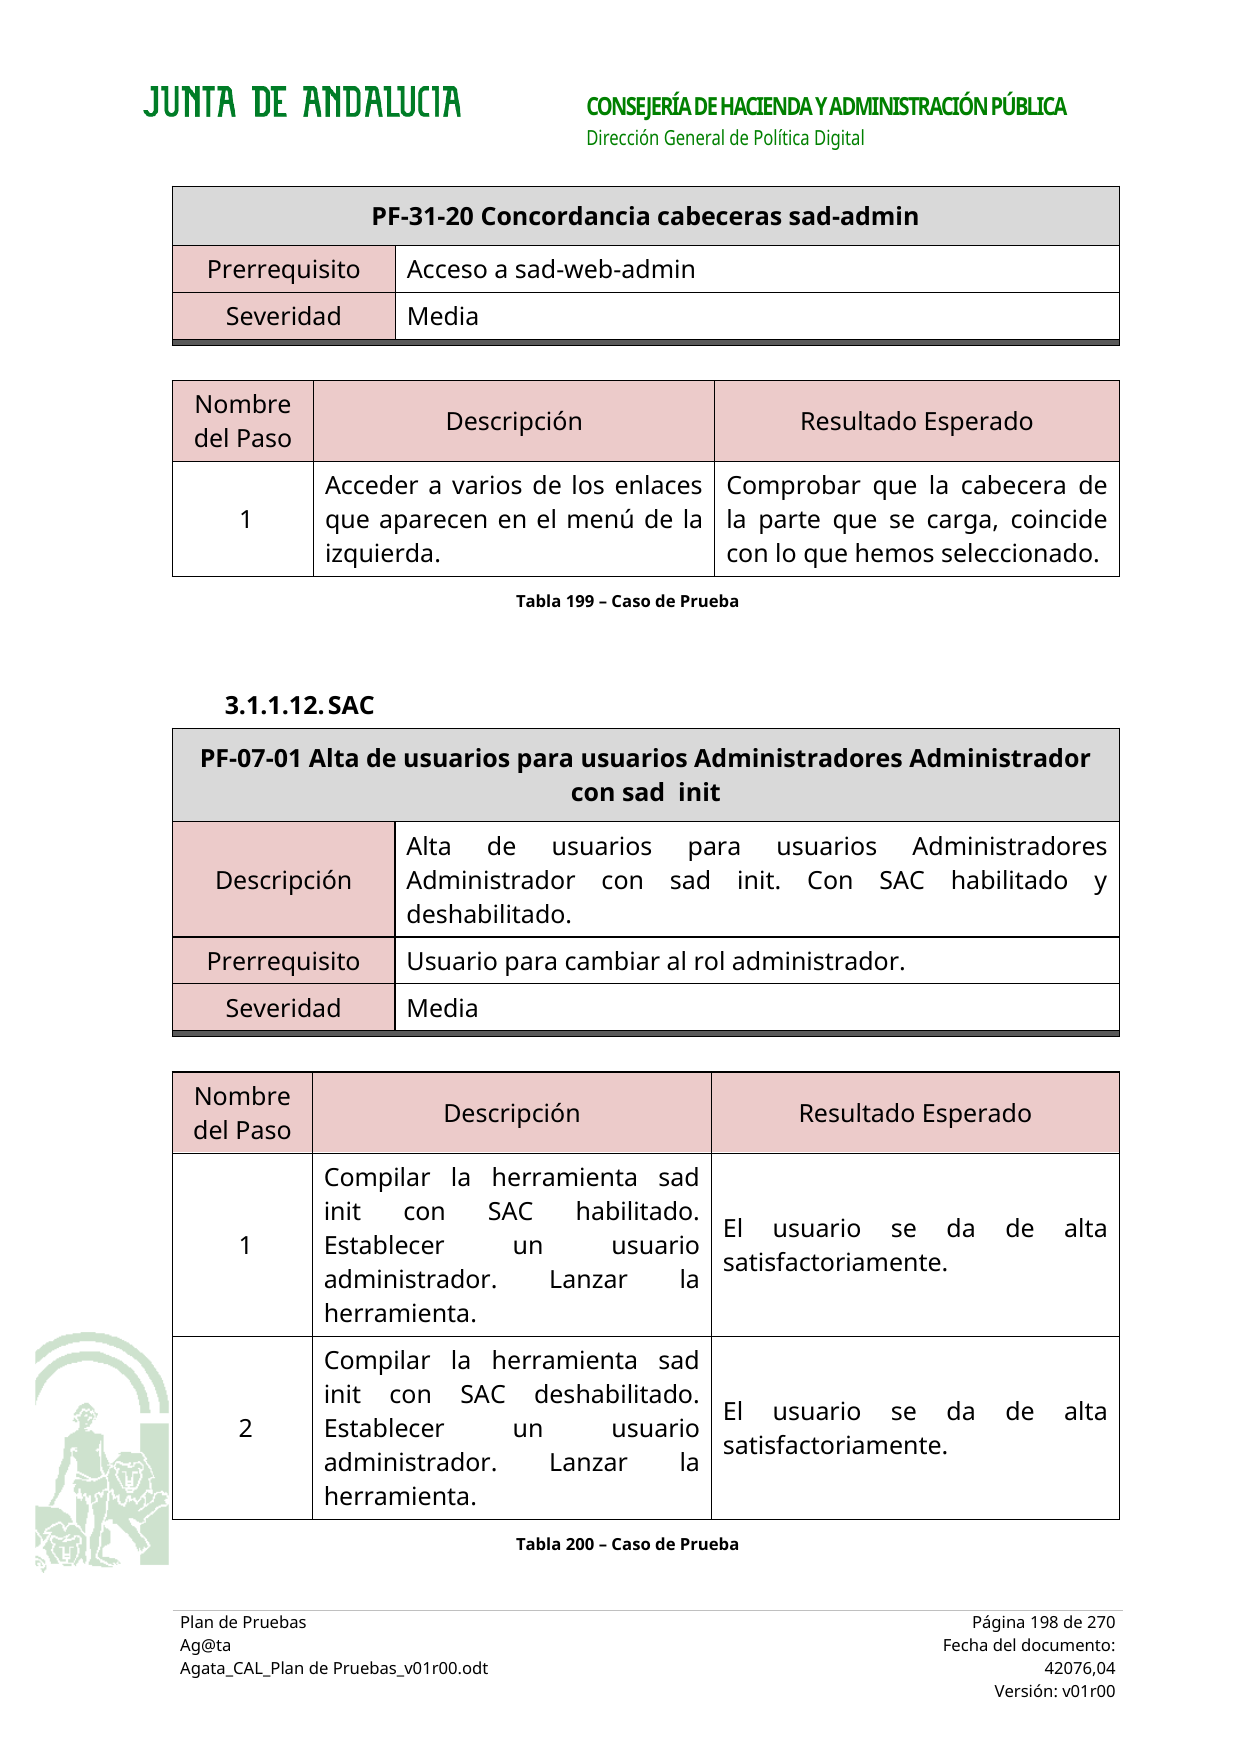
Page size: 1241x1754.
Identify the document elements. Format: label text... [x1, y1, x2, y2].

table_cell Acceder a varios de los enlaces que aparecen en el menú de la izquierda. [314, 462, 714, 576]
table_header Descripción [313, 1073, 711, 1152]
table_header Resultado Esperado [715, 381, 1119, 461]
table_cell Prerrequisito [173, 246, 395, 292]
table_cell Comprobar que la cabecera de la parte que se carga, coincide con lo que hemos seleccionado. [715, 462, 1119, 576]
table_cell 1 [173, 462, 313, 576]
table_cell El usuario se da de alta satisfactoriamente. [712, 1337, 1119, 1519]
subtitle SAC [224, 687, 1107, 721]
table_cell Severidad [173, 984, 394, 1030]
table_cell Prerrequisito [173, 938, 394, 983]
table_header Descripción [314, 381, 714, 461]
table_header Resultado Esperado [712, 1073, 1119, 1152]
table_cell El usuario se da de alta satisfactoriamente. [712, 1154, 1119, 1336]
table_header PF-31-20 Concordancia cabeceras sad-admin [173, 187, 1119, 245]
table_cell Media [396, 293, 1119, 339]
table_cell Compilar la herramienta sad init con SAC habilitado. Establecer un usuario administrador. Lanzar la herramienta. [313, 1154, 711, 1336]
picture [143, 86, 461, 117]
table_cell Alta de usuarios para usuarios Administradores Administrador con sad init. Con SAC habilitado y deshabilitado. [396, 822, 1119, 936]
table_cell Usuario para cambiar al rol administrador. [396, 938, 1119, 983]
table_header Nombre del Paso [173, 381, 313, 461]
table_header PF-07-01 Alta de usuarios para usuarios Administradores Administrador con sad init [173, 729, 1119, 821]
table_cell Compilar la herramienta sad init con SAC deshabilitado. Establecer un usuario administrador. Lanzar la herramienta. [313, 1337, 711, 1519]
table_cell [173, 1031, 1119, 1036]
table_header Nombre del Paso [173, 1073, 312, 1152]
table_cell Descripción [173, 822, 394, 936]
text Tabla 200 – Caso de Prueba [170, 1532, 1107, 1555]
table_cell Severidad [173, 293, 395, 339]
text Tabla 199 – Caso de Prueba [148, 590, 1107, 612]
table_cell 1 [173, 1154, 312, 1336]
table_cell [173, 340, 1119, 345]
table_cell 2 [173, 1337, 312, 1519]
table_cell Media [396, 984, 1119, 1030]
table_cell Acceso a sad-web-admin [396, 246, 1119, 292]
